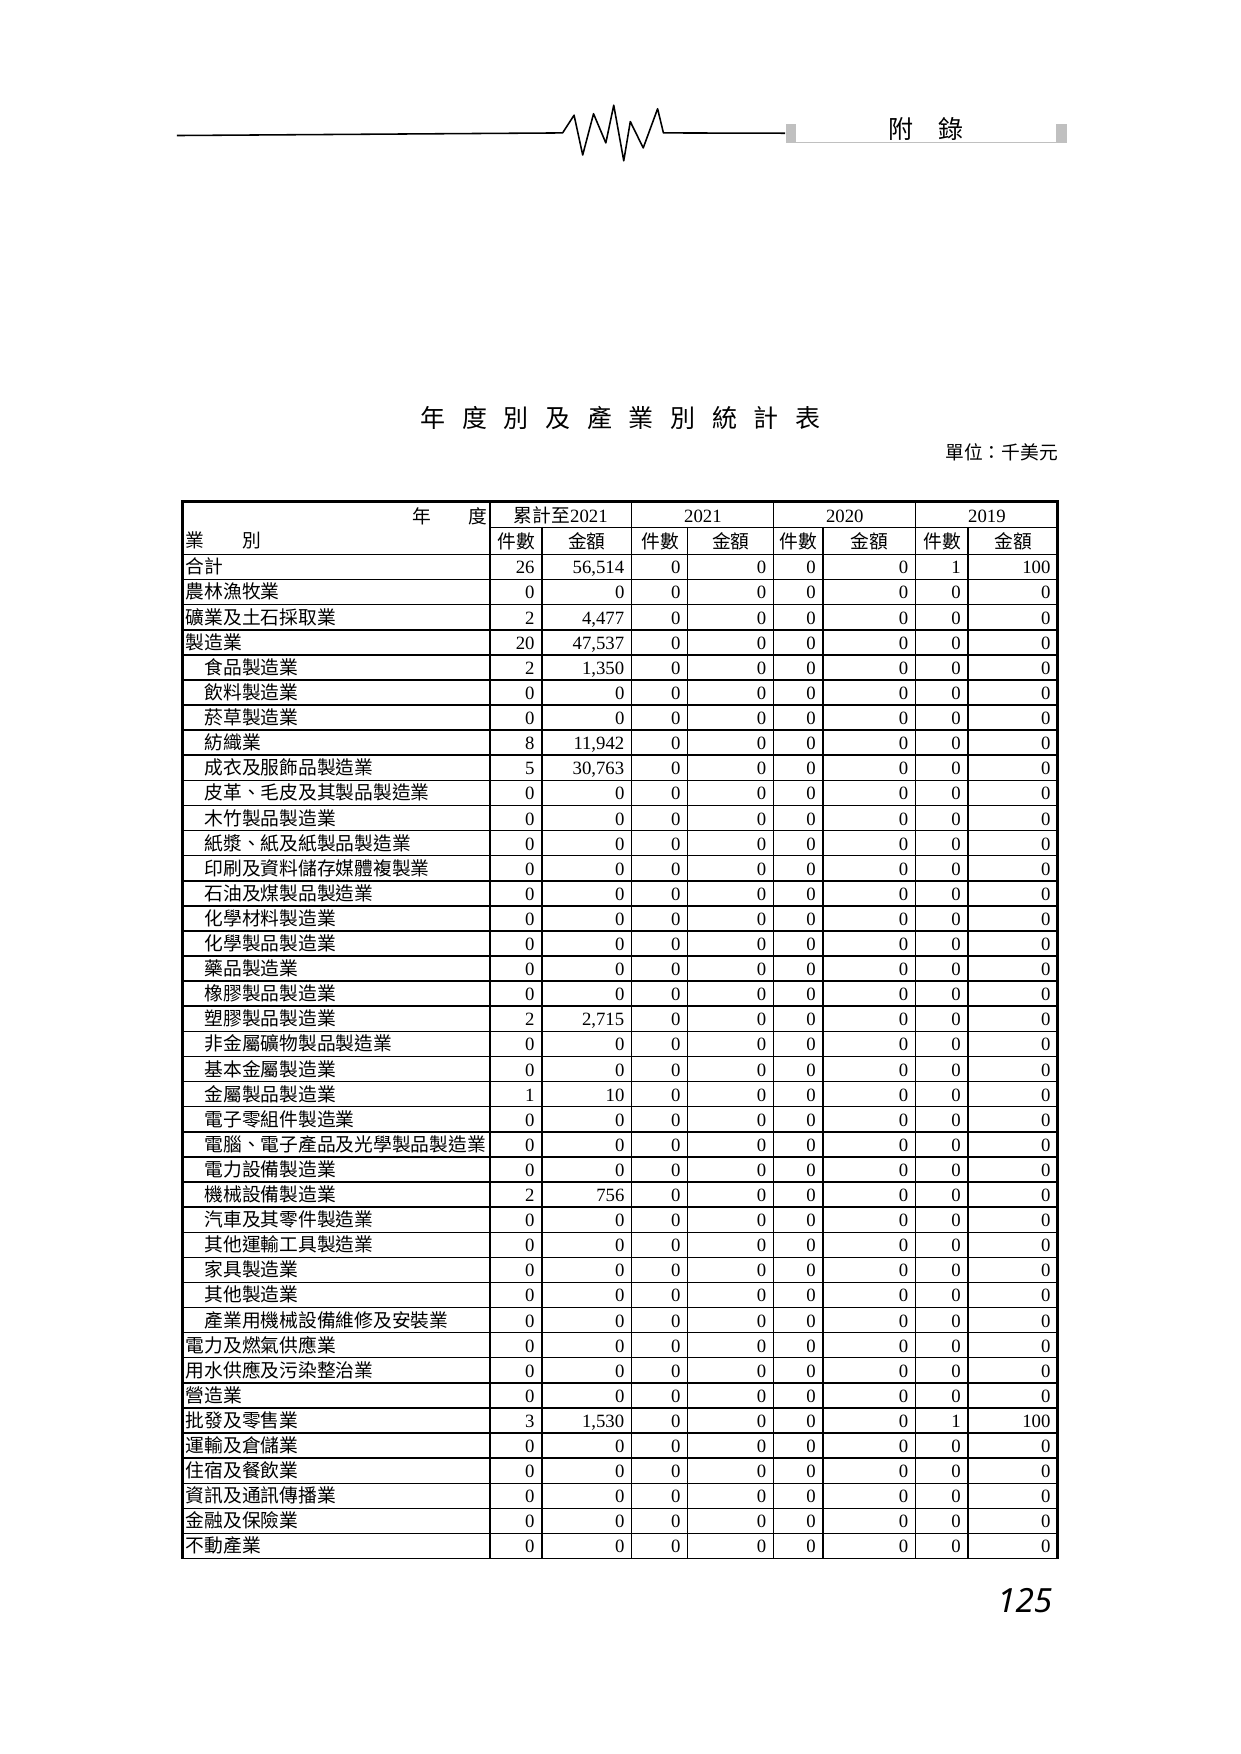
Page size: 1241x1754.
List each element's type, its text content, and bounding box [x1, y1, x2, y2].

table_cell 0 [688, 1133, 773, 1156]
table_cell 0 [774, 1484, 822, 1507]
table_cell 0 [688, 555, 773, 579]
table_header 年 度 業 別 [184, 503, 489, 553]
table_cell 0 [916, 731, 967, 754]
table_cell 0 [688, 907, 773, 930]
table_cell 0 [632, 1057, 687, 1081]
table_cell 0 [632, 1208, 687, 1231]
table_cell 0 [688, 1258, 773, 1282]
table_header 2019 [916, 503, 1056, 527]
table_cell 0 [491, 1057, 541, 1081]
table_cell 0 [491, 1358, 541, 1382]
table_cell 紙漿、紙及紙製品製造業 [184, 831, 489, 855]
table_cell 1 [916, 555, 967, 579]
table_cell 0 [969, 580, 1056, 604]
table_cell 0 [969, 1384, 1056, 1407]
table_cell 0 [632, 1258, 687, 1282]
table_cell 0 [543, 1057, 631, 1081]
table_cell 2 [491, 1183, 541, 1206]
table_cell 0 [491, 1283, 541, 1307]
table_cell 0 [774, 1384, 822, 1407]
table_cell 0 [916, 932, 967, 955]
table_cell 電腦、電子產品及光學製品製造業 [184, 1133, 489, 1156]
table_cell 0 [632, 1007, 687, 1031]
table_cell 0 [491, 1233, 541, 1256]
table_cell 0 [688, 1283, 773, 1307]
table_cell 0 [969, 831, 1056, 855]
table_cell 0 [916, 907, 967, 930]
table_cell 0 [774, 580, 822, 604]
table_cell 0 [969, 882, 1056, 905]
table_cell 0 [774, 706, 822, 729]
table_cell 不動產業 [184, 1534, 489, 1558]
table_cell 0 [543, 1107, 631, 1131]
table_cell 0 [543, 706, 631, 729]
table_cell 0 [688, 856, 773, 880]
table_cell 1,350 [543, 656, 631, 679]
table_cell 0 [969, 731, 1056, 754]
table_cell 0 [969, 706, 1056, 729]
table_cell 0 [543, 982, 631, 1005]
table_cell 營造業 [184, 1384, 489, 1407]
table_cell 0 [688, 1509, 773, 1533]
table_cell 0 [969, 1107, 1056, 1131]
table_cell 0 [491, 982, 541, 1005]
table_cell 0 [632, 681, 687, 704]
table_cell 0 [916, 1082, 967, 1106]
table_cell 0 [632, 1358, 687, 1382]
table_cell 非金屬礦物製品製造業 [184, 1032, 489, 1056]
table_cell 0 [774, 1183, 822, 1206]
table_cell 0 [688, 1183, 773, 1206]
table_cell 0 [491, 1434, 541, 1457]
table_cell 金屬製品製造業 [184, 1082, 489, 1106]
table_cell 100 [969, 555, 1056, 579]
table_cell 0 [969, 1007, 1056, 1031]
table_cell 0 [491, 1258, 541, 1282]
table_cell 0 [632, 831, 687, 855]
table_cell 0 [632, 756, 687, 779]
table_cell 0 [632, 1409, 687, 1432]
table_cell 0 [824, 1082, 915, 1106]
table_cell 0 [824, 656, 915, 679]
table_cell 0 [916, 806, 967, 830]
table_header 2020 [774, 503, 915, 527]
table_cell 0 [632, 555, 687, 579]
table_cell 0 [688, 1384, 773, 1407]
table_cell 0 [774, 806, 822, 830]
table_cell 0 [774, 1459, 822, 1482]
table_cell 0 [632, 580, 687, 604]
table_cell 0 [491, 957, 541, 980]
table_cell 0 [543, 1133, 631, 1156]
text 年度別及產業別統計表 [183, 375, 1058, 438]
table_cell 0 [969, 932, 1056, 955]
table_cell 0 [774, 957, 822, 980]
table_cell 0 [916, 1509, 967, 1533]
table_cell 0 [688, 756, 773, 779]
table_cell 農林漁牧業 [184, 580, 489, 604]
table_cell 0 [688, 1484, 773, 1507]
table_cell 0 [824, 1208, 915, 1231]
table_cell 0 [969, 1082, 1056, 1106]
table_cell 0 [774, 605, 822, 629]
table_cell 0 [491, 1384, 541, 1407]
table_cell 0 [824, 580, 915, 604]
table_cell 2 [491, 605, 541, 629]
table_cell 0 [543, 1358, 631, 1382]
table_cell 0 [916, 605, 967, 629]
table_cell 0 [688, 1158, 773, 1181]
table_cell 0 [774, 982, 822, 1005]
table_cell 0 [632, 1534, 687, 1558]
table_cell 0 [543, 1434, 631, 1457]
table_header 2021 [632, 503, 773, 527]
table_cell 件數 [916, 528, 967, 553]
table_cell 藥品製造業 [184, 957, 489, 980]
table_cell 0 [916, 1258, 967, 1282]
table_cell 0 [774, 756, 822, 779]
table_cell 0 [824, 1057, 915, 1081]
table_cell 0 [824, 1509, 915, 1533]
table_cell 0 [491, 831, 541, 855]
table_cell 0 [491, 856, 541, 880]
table_cell 0 [774, 856, 822, 880]
table_cell 0 [969, 781, 1056, 804]
table_cell 0 [969, 982, 1056, 1005]
table_cell 0 [688, 681, 773, 704]
table_cell 0 [774, 1333, 822, 1357]
table_cell 10 [543, 1082, 631, 1106]
table_cell 0 [969, 1283, 1056, 1307]
table_cell 金額 [824, 528, 915, 553]
table_cell 0 [543, 806, 631, 830]
table_cell 0 [824, 1032, 915, 1056]
table_cell 0 [969, 1133, 1056, 1156]
table_cell 0 [916, 1057, 967, 1081]
table_cell 0 [543, 932, 631, 955]
table_cell 0 [774, 631, 822, 654]
table_cell 0 [688, 982, 773, 1005]
table_cell 0 [774, 831, 822, 855]
table_cell 1 [491, 1082, 541, 1106]
table_cell 0 [632, 882, 687, 905]
table_cell 0 [969, 1057, 1056, 1081]
table_cell 0 [824, 781, 915, 804]
table_cell 2,715 [543, 1007, 631, 1031]
table_cell 0 [969, 1333, 1056, 1357]
table_cell 0 [969, 1459, 1056, 1482]
table_cell 0 [969, 1509, 1056, 1533]
table_cell 0 [632, 932, 687, 955]
table_cell 0 [774, 1509, 822, 1533]
table_cell 0 [774, 1434, 822, 1457]
table_cell 0 [632, 731, 687, 754]
table_cell 0 [632, 1133, 687, 1156]
table_cell 0 [824, 1358, 915, 1382]
table_cell 0 [774, 1308, 822, 1332]
table_cell 0 [543, 1509, 631, 1533]
table_cell 0 [543, 681, 631, 704]
table_cell 金額 [688, 528, 773, 553]
table_cell 0 [491, 1333, 541, 1357]
table_cell 化學材料製造業 [184, 907, 489, 930]
table_cell 0 [543, 1384, 631, 1407]
table_cell 0 [774, 1082, 822, 1106]
table_cell 0 [916, 1007, 967, 1031]
table_cell 0 [543, 781, 631, 804]
table_cell 0 [632, 656, 687, 679]
table_cell 0 [632, 1333, 687, 1357]
table_cell 0 [824, 731, 915, 754]
table_cell 0 [543, 1333, 631, 1357]
table_cell 0 [543, 1258, 631, 1282]
table_cell 0 [688, 831, 773, 855]
table_cell 紡織業 [184, 731, 489, 754]
table_cell 0 [632, 605, 687, 629]
table_cell 製造業 [184, 631, 489, 654]
table_cell 0 [632, 907, 687, 930]
table_cell 石油及煤製品製造業 [184, 882, 489, 905]
table_cell 0 [632, 781, 687, 804]
table_cell 0 [774, 1258, 822, 1282]
table_cell 0 [916, 856, 967, 880]
table_cell 0 [916, 982, 967, 1005]
table_cell 0 [969, 1308, 1056, 1332]
table_cell 0 [632, 1283, 687, 1307]
table_cell 0 [491, 1032, 541, 1056]
table_cell 0 [774, 907, 822, 930]
table_cell 756 [543, 1183, 631, 1206]
table_cell 1 [916, 1409, 967, 1432]
table_cell 0 [916, 781, 967, 804]
table_cell 0 [491, 932, 541, 955]
table_cell 3 [491, 1409, 541, 1432]
table_cell 0 [543, 580, 631, 604]
table_cell 0 [688, 580, 773, 604]
table_cell 0 [916, 756, 967, 779]
table_cell 0 [916, 1459, 967, 1482]
table_cell 0 [543, 1208, 631, 1231]
table_cell 2 [491, 656, 541, 679]
table_cell 0 [491, 907, 541, 930]
table_cell 0 [688, 781, 773, 804]
table_cell 0 [491, 1158, 541, 1181]
table_cell 0 [688, 1233, 773, 1256]
table_cell 0 [916, 1233, 967, 1256]
table_cell 0 [543, 1534, 631, 1558]
table_cell 皮革、毛皮及其製品製造業 [184, 781, 489, 804]
table_cell 0 [632, 1107, 687, 1131]
table_cell 0 [491, 1509, 541, 1533]
table_cell 0 [824, 1107, 915, 1131]
table_cell 0 [916, 631, 967, 654]
table_cell 0 [824, 1183, 915, 1206]
table_cell 0 [774, 1409, 822, 1432]
table_cell 0 [916, 1208, 967, 1231]
table_cell 0 [824, 1384, 915, 1407]
table_cell 0 [491, 580, 541, 604]
table_cell 0 [774, 932, 822, 955]
table_cell 電力及燃氣供應業 [184, 1333, 489, 1357]
table_cell 0 [916, 1133, 967, 1156]
table_cell 0 [688, 932, 773, 955]
table_header 累計至2021 [491, 503, 631, 527]
table_cell 0 [688, 656, 773, 679]
table_cell 0 [969, 656, 1056, 679]
table_cell 0 [632, 1509, 687, 1533]
table_cell 0 [688, 1333, 773, 1357]
table_cell 11,942 [543, 731, 631, 754]
table_cell 0 [543, 1484, 631, 1507]
table_cell 0 [824, 1133, 915, 1156]
table_cell 合計 [184, 555, 489, 579]
table_cell 0 [688, 631, 773, 654]
table_cell 印刷及資料儲存媒體複製業 [184, 856, 489, 880]
table_cell 0 [969, 681, 1056, 704]
table_cell 0 [824, 756, 915, 779]
table_cell 件數 [491, 528, 541, 553]
table_cell 0 [491, 1208, 541, 1231]
table_cell 0 [824, 1158, 915, 1181]
table_cell 產業用機械設備維修及安裝業 [184, 1308, 489, 1332]
table_cell 批發及零售業 [184, 1409, 489, 1432]
table_cell 基本金屬製造業 [184, 1057, 489, 1081]
table_cell 0 [543, 1032, 631, 1056]
table_cell 0 [543, 1459, 631, 1482]
table_cell 0 [774, 681, 822, 704]
table_cell 100 [969, 1409, 1056, 1432]
table_cell 0 [688, 1007, 773, 1031]
table_cell 0 [688, 1358, 773, 1382]
table_cell 金額 [969, 528, 1056, 553]
table_cell 0 [916, 1183, 967, 1206]
table_cell 0 [774, 1057, 822, 1081]
table_cell 塑膠製品製造業 [184, 1007, 489, 1031]
table_cell 資訊及通訊傳播業 [184, 1484, 489, 1507]
table_cell 其他製造業 [184, 1283, 489, 1307]
table_cell 化學製品製造業 [184, 932, 489, 955]
table_cell 0 [688, 706, 773, 729]
table_cell 0 [688, 1032, 773, 1056]
table_cell 0 [774, 1283, 822, 1307]
table_cell 0 [543, 856, 631, 880]
table_cell 0 [824, 1007, 915, 1031]
table_cell 成衣及服飾品製造業 [184, 756, 489, 779]
table_cell 0 [688, 1409, 773, 1432]
table_cell 0 [543, 1283, 631, 1307]
table_cell 0 [688, 1208, 773, 1231]
table_cell 橡膠製品製造業 [184, 982, 489, 1005]
table_cell 0 [916, 1308, 967, 1332]
table_cell 26 [491, 555, 541, 579]
table_cell 木竹製品製造業 [184, 806, 489, 830]
table_cell 0 [632, 1484, 687, 1507]
table_cell 0 [824, 856, 915, 880]
table_cell 0 [824, 555, 915, 579]
table_cell 住宿及餐飲業 [184, 1459, 489, 1482]
table_cell 0 [969, 1158, 1056, 1181]
table_cell 0 [543, 907, 631, 930]
table_cell 0 [774, 1208, 822, 1231]
table_cell 0 [688, 1082, 773, 1106]
table_cell 0 [969, 806, 1056, 830]
table_cell 0 [969, 1484, 1056, 1507]
table_cell 0 [491, 1133, 541, 1156]
table_cell 0 [824, 932, 915, 955]
table_cell 0 [688, 882, 773, 905]
table_cell 0 [969, 1233, 1056, 1256]
table_cell 食品製造業 [184, 656, 489, 679]
table_cell 0 [824, 1308, 915, 1332]
table_cell 0 [916, 706, 967, 729]
table_cell 0 [774, 781, 822, 804]
table_cell 機械設備製造業 [184, 1183, 489, 1206]
table_cell 汽車及其零件製造業 [184, 1208, 489, 1231]
table_cell 20 [491, 631, 541, 654]
table_cell 56,514 [543, 555, 631, 579]
table_cell 電子零組件製造業 [184, 1107, 489, 1131]
table_cell 0 [543, 1308, 631, 1332]
table_cell 0 [688, 731, 773, 754]
table_cell 0 [824, 1233, 915, 1256]
table_cell 0 [916, 831, 967, 855]
table_cell 0 [969, 1032, 1056, 1056]
table_cell 0 [916, 1484, 967, 1507]
table_cell 0 [916, 1333, 967, 1357]
table_cell 0 [543, 957, 631, 980]
table_cell 0 [824, 1534, 915, 1558]
table_cell 1,530 [543, 1409, 631, 1432]
table_cell 0 [632, 1032, 687, 1056]
table_cell 0 [969, 1434, 1056, 1457]
table_cell 0 [491, 706, 541, 729]
table_cell 0 [632, 1308, 687, 1332]
table_cell 0 [774, 731, 822, 754]
table_cell 0 [688, 1057, 773, 1081]
table_cell 4,477 [543, 605, 631, 629]
table_cell 0 [543, 1158, 631, 1181]
table_cell 0 [969, 756, 1056, 779]
table_cell 0 [824, 681, 915, 704]
table_cell 0 [969, 1208, 1056, 1231]
table_cell 0 [774, 1107, 822, 1131]
table_cell 0 [543, 882, 631, 905]
table_cell 0 [916, 1283, 967, 1307]
table_cell 件數 [632, 528, 687, 553]
table_cell 其他運輸工具製造業 [184, 1233, 489, 1256]
table_cell 0 [824, 882, 915, 905]
table_cell 0 [824, 907, 915, 930]
table_cell 0 [824, 1258, 915, 1282]
table_cell 0 [632, 856, 687, 880]
table_cell 0 [969, 907, 1056, 930]
table_cell 飲料製造業 [184, 681, 489, 704]
table_cell 0 [688, 806, 773, 830]
table_cell 0 [916, 656, 967, 679]
table_cell 8 [491, 731, 541, 754]
table_cell 0 [632, 706, 687, 729]
table_cell 0 [491, 806, 541, 830]
table_cell 電力設備製造業 [184, 1158, 489, 1181]
table_cell 0 [916, 1107, 967, 1131]
table_cell 0 [688, 957, 773, 980]
table_cell 0 [824, 706, 915, 729]
table_cell 礦業及土石採取業 [184, 605, 489, 629]
table_cell 0 [774, 1032, 822, 1056]
table_cell 件數 [774, 528, 822, 553]
table_cell 0 [688, 1107, 773, 1131]
table_cell 0 [916, 1158, 967, 1181]
table_cell 0 [632, 1384, 687, 1407]
table_cell 0 [491, 1459, 541, 1482]
table_cell 0 [491, 1107, 541, 1131]
table_cell 0 [632, 631, 687, 654]
table_cell 0 [543, 831, 631, 855]
table_cell 0 [774, 1233, 822, 1256]
table_cell 0 [824, 1434, 915, 1457]
table_cell 金融及保險業 [184, 1509, 489, 1533]
table_cell 0 [491, 781, 541, 804]
table_cell 0 [632, 1459, 687, 1482]
table_cell 0 [824, 1333, 915, 1357]
table_cell 0 [916, 580, 967, 604]
table_cell 47,537 [543, 631, 631, 654]
table_cell 0 [824, 1283, 915, 1307]
table_cell 2 [491, 1007, 541, 1031]
table_cell 家具製造業 [184, 1258, 489, 1282]
table_cell 0 [824, 982, 915, 1005]
table_cell 0 [916, 1384, 967, 1407]
table_cell 5 [491, 756, 541, 779]
table_cell 0 [774, 1133, 822, 1156]
table_cell 0 [824, 831, 915, 855]
table_cell 0 [774, 1007, 822, 1031]
table_cell 0 [969, 631, 1056, 654]
table_cell 0 [824, 957, 915, 980]
table_cell 0 [916, 1032, 967, 1056]
table_cell 0 [969, 605, 1056, 629]
table_cell 0 [969, 1358, 1056, 1382]
table_cell 0 [774, 1358, 822, 1382]
table_cell 0 [824, 1484, 915, 1507]
table_cell 0 [688, 1308, 773, 1332]
table_cell 0 [824, 1409, 915, 1432]
table_cell 0 [632, 982, 687, 1005]
text 單位：千美元 [183, 438, 1058, 465]
table_cell 0 [824, 1459, 915, 1482]
table_cell 0 [632, 1183, 687, 1206]
table_cell 0 [774, 555, 822, 579]
table_cell 0 [916, 1434, 967, 1457]
table_cell 0 [688, 1459, 773, 1482]
table_cell 0 [969, 957, 1056, 980]
table_cell 金額 [543, 528, 631, 553]
table_cell 0 [824, 806, 915, 830]
table_cell 0 [491, 681, 541, 704]
table_cell 0 [688, 1534, 773, 1558]
table_cell 0 [916, 1534, 967, 1558]
table_cell 0 [632, 806, 687, 830]
table_cell 0 [774, 882, 822, 905]
table_cell 0 [491, 882, 541, 905]
table_cell 0 [774, 656, 822, 679]
table_cell 0 [969, 856, 1056, 880]
table_cell 0 [632, 957, 687, 980]
table_cell 用水供應及污染整治業 [184, 1358, 489, 1382]
table_cell 0 [491, 1484, 541, 1507]
table_cell 0 [969, 1183, 1056, 1206]
table_cell 0 [491, 1534, 541, 1558]
table_cell 0 [916, 957, 967, 980]
table_cell 0 [632, 1158, 687, 1181]
table_cell 0 [916, 882, 967, 905]
table_cell 0 [688, 1434, 773, 1457]
table_cell 0 [969, 1258, 1056, 1282]
table_cell 0 [774, 1158, 822, 1181]
table_cell 0 [491, 1308, 541, 1332]
table_cell 運輸及倉儲業 [184, 1434, 489, 1457]
table_cell 0 [916, 681, 967, 704]
table_cell 0 [824, 605, 915, 629]
table_cell 30,763 [543, 756, 631, 779]
table_cell 0 [916, 1358, 967, 1382]
table_cell 0 [969, 1534, 1056, 1558]
table_cell 0 [824, 631, 915, 654]
table_cell 0 [774, 1534, 822, 1558]
table_cell 0 [632, 1233, 687, 1256]
table_cell 菸草製造業 [184, 706, 489, 729]
table_cell 0 [688, 605, 773, 629]
table_cell 0 [543, 1233, 631, 1256]
table_cell 0 [632, 1434, 687, 1457]
table_cell 0 [632, 1082, 687, 1106]
